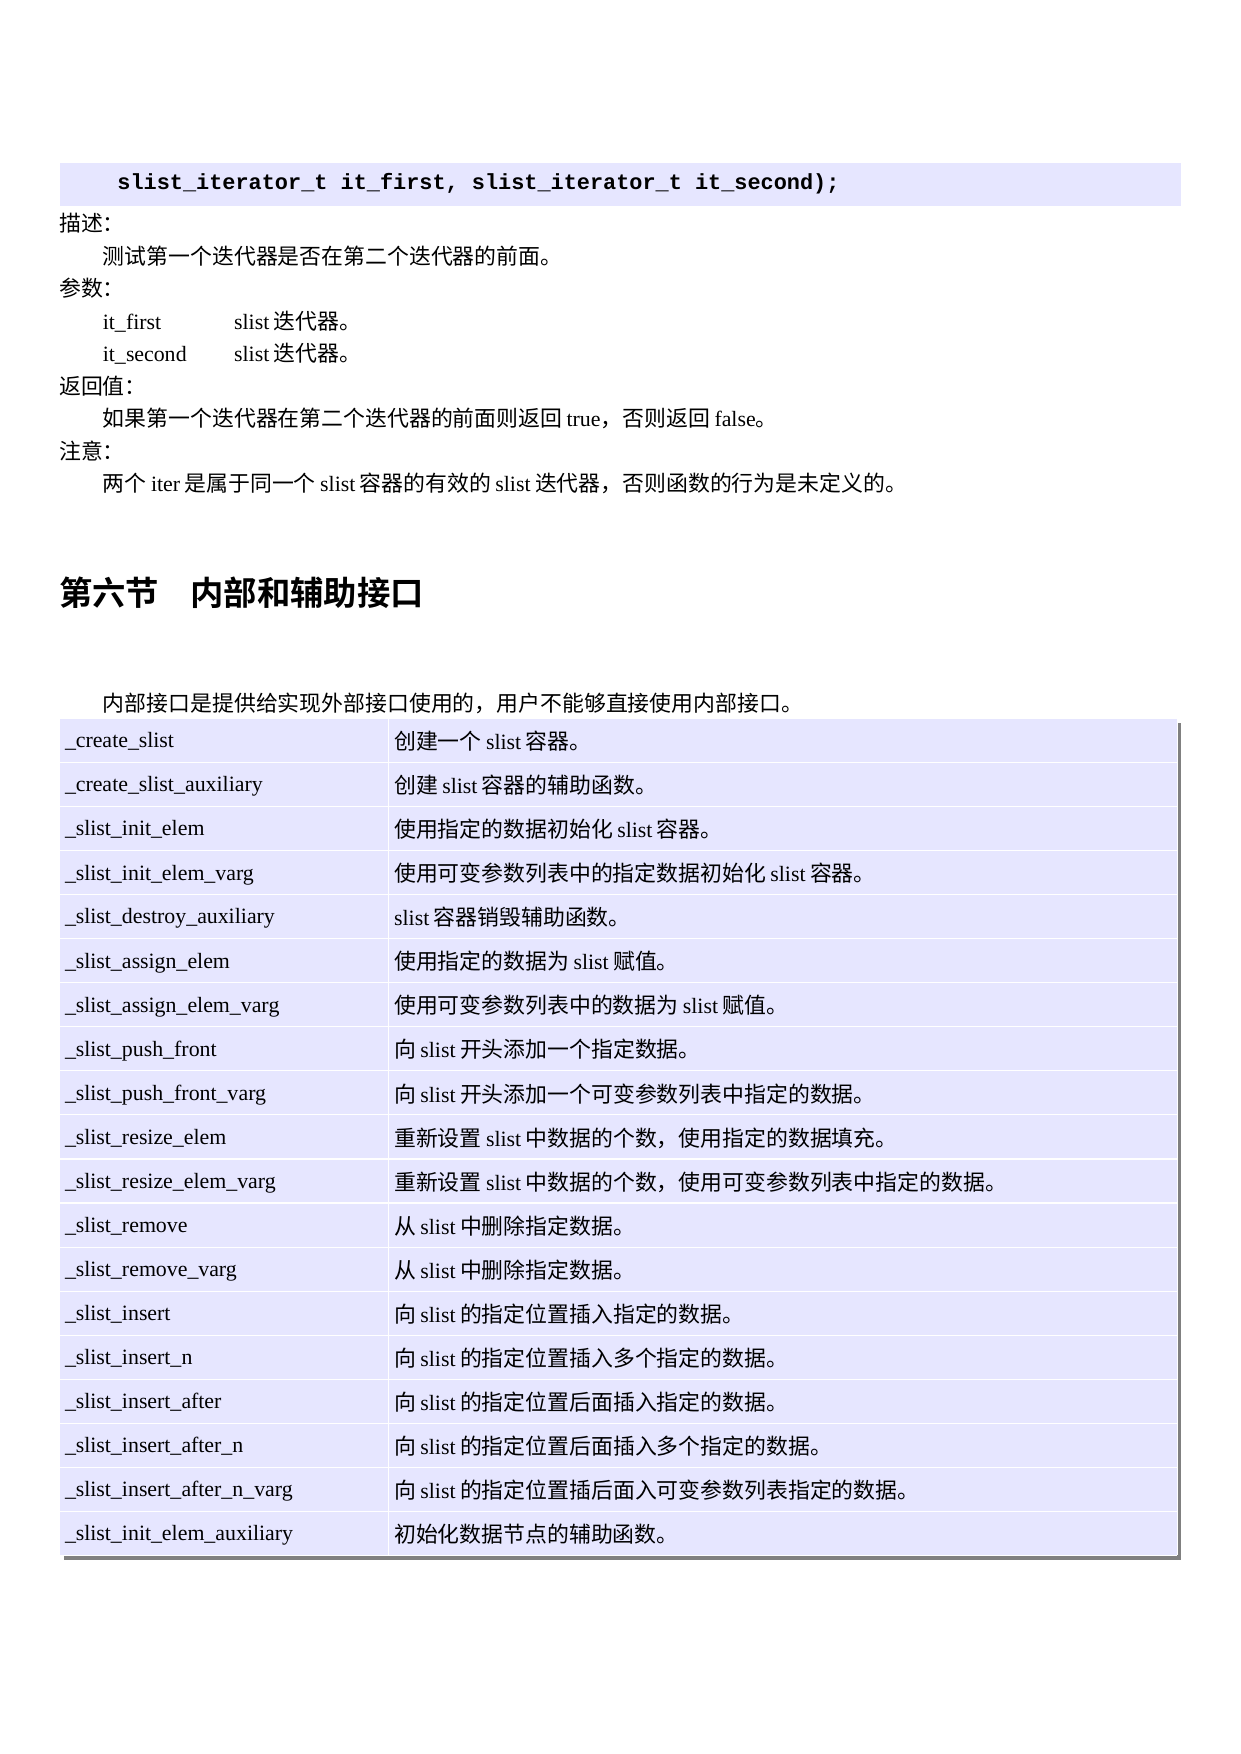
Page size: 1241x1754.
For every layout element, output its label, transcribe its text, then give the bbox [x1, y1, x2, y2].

table_cell 从slist中删除指定数据。 [389, 1204, 1177, 1247]
table_cell _slist_insert_after [60, 1380, 388, 1423]
text it_second slist迭代器。 [59, 336, 1181, 368]
table_cell _slist_init_elem_varg [60, 851, 388, 894]
table_cell 初始化数据节点的辅助函数。 [389, 1512, 1177, 1555]
table_cell 向slist的指定位置插入多个指定的数据。 [389, 1336, 1177, 1379]
table_cell _slist_insert_n [60, 1336, 388, 1379]
text 如果第一个迭代器在第二个迭代器的前面则返回true，否则返回false。 [59, 401, 1181, 433]
table_cell _slist_push_front_varg [60, 1071, 388, 1114]
table_cell 使用可变参数列表中的指定数据初始化slist容器。 [389, 851, 1177, 894]
table_cell slist容器销毁辅助函数。 [389, 895, 1177, 938]
table_cell 使用可变参数列表中的数据为slist赋值。 [389, 983, 1177, 1026]
text 注意： [59, 433, 1181, 466]
table_cell 向slist的指定位置插后面入可变参数列表指定的数据。 [389, 1468, 1177, 1511]
subtitle 内部和辅助接口 [59, 558, 1181, 623]
table_cell _slist_resize_elem [60, 1115, 388, 1158]
table_cell _slist_remove [60, 1204, 388, 1247]
text 内部接口是提供给实现外部接口使用的，用户不能够直接使用内部接口。 [59, 685, 1181, 718]
table_header 创建一个slist容器。 [389, 719, 1177, 762]
table_cell 重新设置slist中数据的个数，使用指定的数据填充。 [389, 1115, 1177, 1158]
table_cell _slist_destroy_auxiliary [60, 895, 388, 938]
table_cell 重新设置slist中数据的个数，使用可变参数列表中指定的数据。 [389, 1160, 1177, 1202]
table_cell _create_slist_auxiliary [60, 763, 388, 806]
table_cell 创建slist容器的辅助函数。 [389, 763, 1177, 806]
table_cell 使用指定的数据为slist赋值。 [389, 939, 1177, 982]
table_cell 向slist的指定位置后面插入多个指定的数据。 [389, 1424, 1177, 1467]
text 返回值： [59, 368, 1181, 401]
table_cell _slist_push_front [60, 1027, 388, 1070]
table_cell 从slist中删除指定数据。 [389, 1248, 1177, 1291]
text 描述： [59, 207, 1181, 238]
table_cell _slist_insert [60, 1292, 388, 1335]
text 参数： [59, 271, 1181, 303]
text it_first slist迭代器。 [59, 303, 1181, 336]
table_cell _slist_init_elem [60, 807, 388, 850]
table_cell _slist_assign_elem [60, 939, 388, 982]
table_cell _slist_assign_elem_varg [60, 983, 388, 1026]
table_cell 向slist的指定位置插入指定的数据。 [389, 1292, 1177, 1335]
table_cell _slist_remove_varg [60, 1248, 388, 1291]
table_cell _slist_insert_after_n_varg [60, 1468, 388, 1511]
table_header _create_slist [60, 719, 388, 762]
table_cell _slist_resize_elem_varg [60, 1160, 388, 1202]
table_cell 向slist开头添加一个指定数据。 [389, 1027, 1177, 1070]
table_cell 使用指定的数据初始化slist容器。 [389, 807, 1177, 850]
text 两个iter是属于同一个slist容器的有效的slist迭代器，否则函数的行为是未定义的。 [59, 466, 1181, 498]
table_cell 向slist的指定位置后面插入指定的数据。 [389, 1380, 1177, 1423]
table_cell _slist_insert_after_n [60, 1424, 388, 1467]
table_cell 向slist开头添加一个可变参数列表中指定的数据。 [389, 1071, 1177, 1114]
table_header slist_iterator_t it_first, slist_iterator_t it_second); [60, 163, 1181, 206]
text 测试第一个迭代器是否在第二个迭代器的前面。 [59, 238, 1181, 271]
table_cell _slist_init_elem_auxiliary [60, 1512, 388, 1555]
